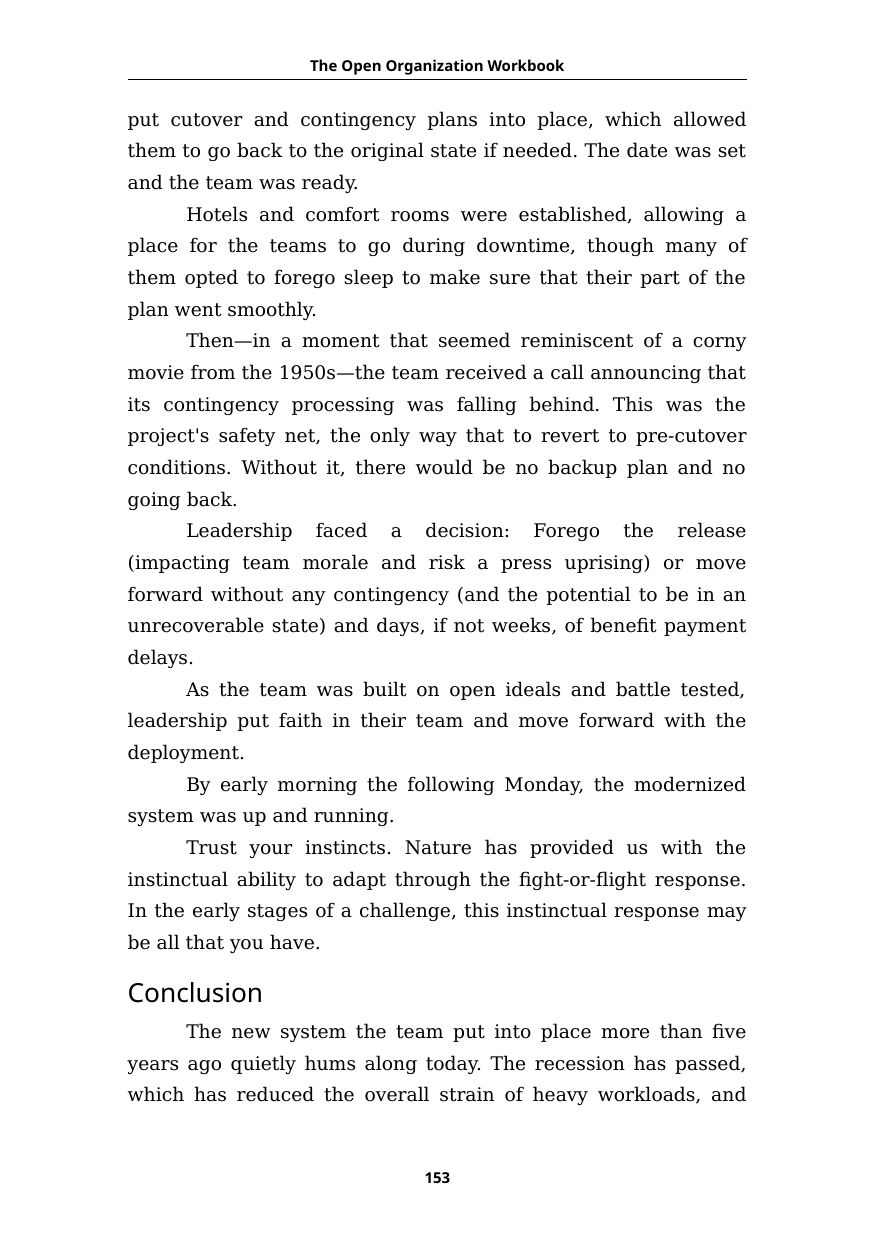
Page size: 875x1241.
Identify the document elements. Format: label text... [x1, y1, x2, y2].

text The new system the team put into place more than five years ago quietly hums along today. The recession has passed, which has reduced the overall strain of heavy workloads, and [127, 1021, 747, 1106]
text put cutover and contingency plans into place, which allowed them to go back to the original state if needed. The date was set and the team was ready. [127, 109, 747, 194]
text As the team was built on open ideals and battle tested, leadership put faith in their team and move forward with the deployment. [127, 679, 747, 764]
text Hotels and comfort rooms were established, allowing a place for the teams to go during downtime, though many of them opted to forego sleep to make sure that their part of the plan went smoothly. [127, 204, 747, 321]
text By early morning the following Monday, the modernized system was up and running. [127, 774, 747, 827]
text Leadership faced a decision: Forego the release (impacting team morale and risk a press uprising) or move forward without any contingency (and the potential to be in an unrecoverable state) and days, if not weeks, of benefit payment delays. [127, 520, 747, 669]
text Then—in a moment that seemed reminiscent of a corny movie from the 1950s—the team received a call announcing that its contingency processing was falling behind. This was the project's safety net, the only way that to revert to pre-cutover conditions. Without it, there would be no backup plan and no going back. [127, 330, 747, 511]
text Trust your instincts. Nature has provided us with the instinctual ability to adapt through the fight-or-flight response. In the early stages of a challenge, this instinctual response may be all that you have. [127, 837, 747, 954]
subtitle Conclusion [127, 978, 747, 1009]
